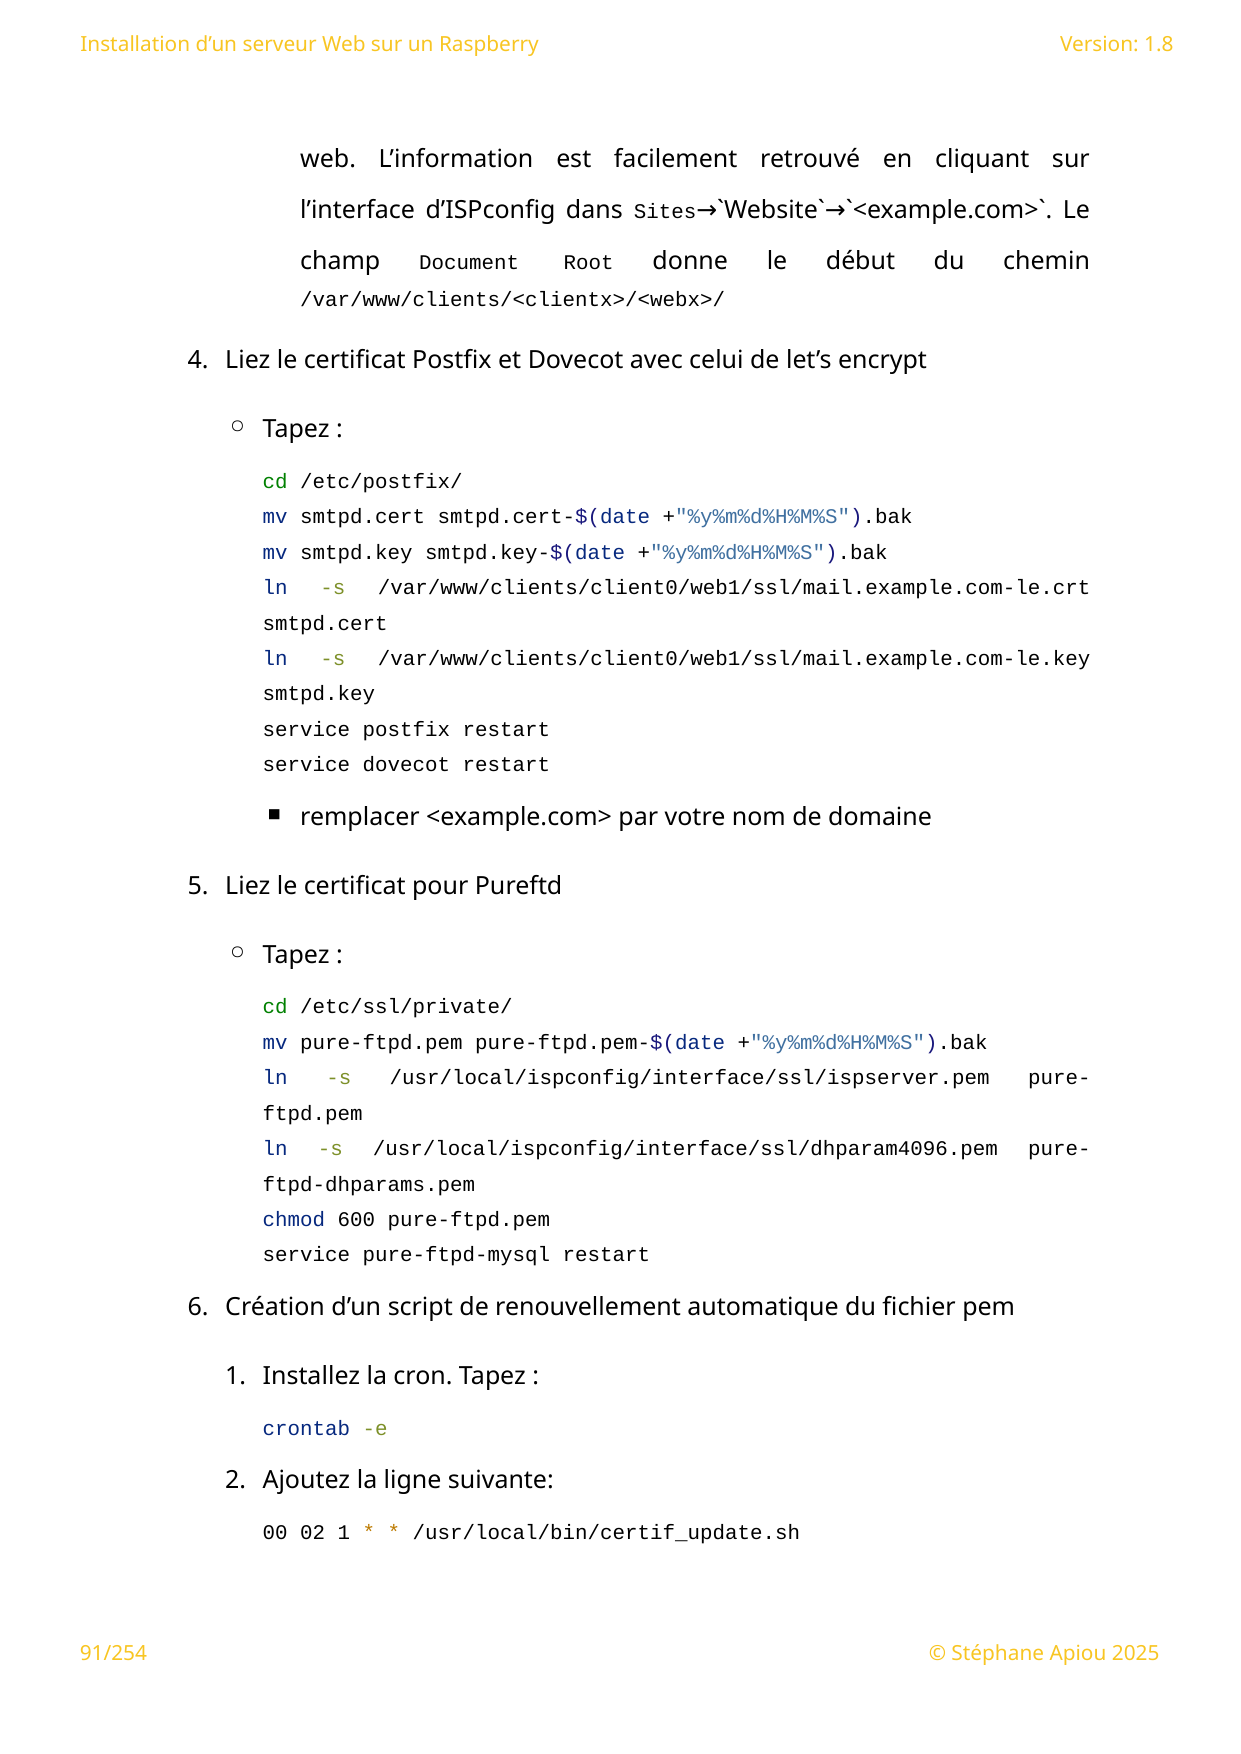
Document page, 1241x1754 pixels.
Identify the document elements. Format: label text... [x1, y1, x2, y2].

list web. L’information est facilement retrouvé en cliquant sur l’interface d’ISPconfig dans Sites→`Website`→`<example.com>`. Le champ Document Root donne le début du chemin /var/www/clients/<clientx>/<webx>/ [262, 141, 1090, 312]
list ln -s /var/www/clients/client0/web1/ssl/mail.example.com-le.key smtpd.key [225, 648, 1090, 707]
list cd /etc/ssl/private/ [225, 997, 1090, 1020]
list Liez le certificat pour Pureftd [187, 868, 1090, 902]
list cd /etc/postfix/ [225, 471, 1090, 494]
list Création d’un script de renouvellement automatique du fichier pem [187, 1289, 1090, 1323]
list Tapez : [225, 411, 1090, 445]
list chmod 600 pure-ftpd.pem [225, 1209, 1090, 1233]
list ln -s /usr/local/ispconfig/interface/ssl/ispserver.pem pure-ftpd.pem [225, 1067, 1090, 1126]
list mv smtpd.key smtpd.key-$(date +"%y%m%d%H%M%S").bak [225, 542, 1090, 565]
list service dovecot restart [225, 754, 1090, 778]
list Ajoutez la ligne suivante: [225, 1462, 1090, 1496]
list Liez le certificat Postfix et Dovecot avec celui de let’s encrypt [187, 342, 1090, 376]
list ln -s /var/www/clients/client0/web1/ssl/mail.example.com-le.crt smtpd.cert [225, 577, 1090, 636]
list remplacer <example.com> par votre nom de domaine [262, 799, 1090, 833]
list service postfix restart [225, 719, 1090, 742]
list ln -s /usr/local/ispconfig/interface/ssl/dhparam4096.pem pure-ftpd-dhparams.pem [225, 1138, 1090, 1197]
list Tapez : [225, 937, 1090, 971]
list service pure-ftpd-mysql restart [225, 1244, 1090, 1268]
list mv pure-ftpd.pem pure-ftpd.pem-$(date +"%y%m%d%H%M%S").bak [225, 1032, 1090, 1056]
list Installez la cron. Tapez : [225, 1358, 1090, 1392]
list mv smtpd.cert smtpd.cert-$(date +"%y%m%d%H%M%S").bak [225, 506, 1090, 530]
list crontab -e [225, 1418, 1090, 1441]
list 00 02 1 * * /usr/local/bin/certif_update.sh [225, 1522, 1090, 1546]
